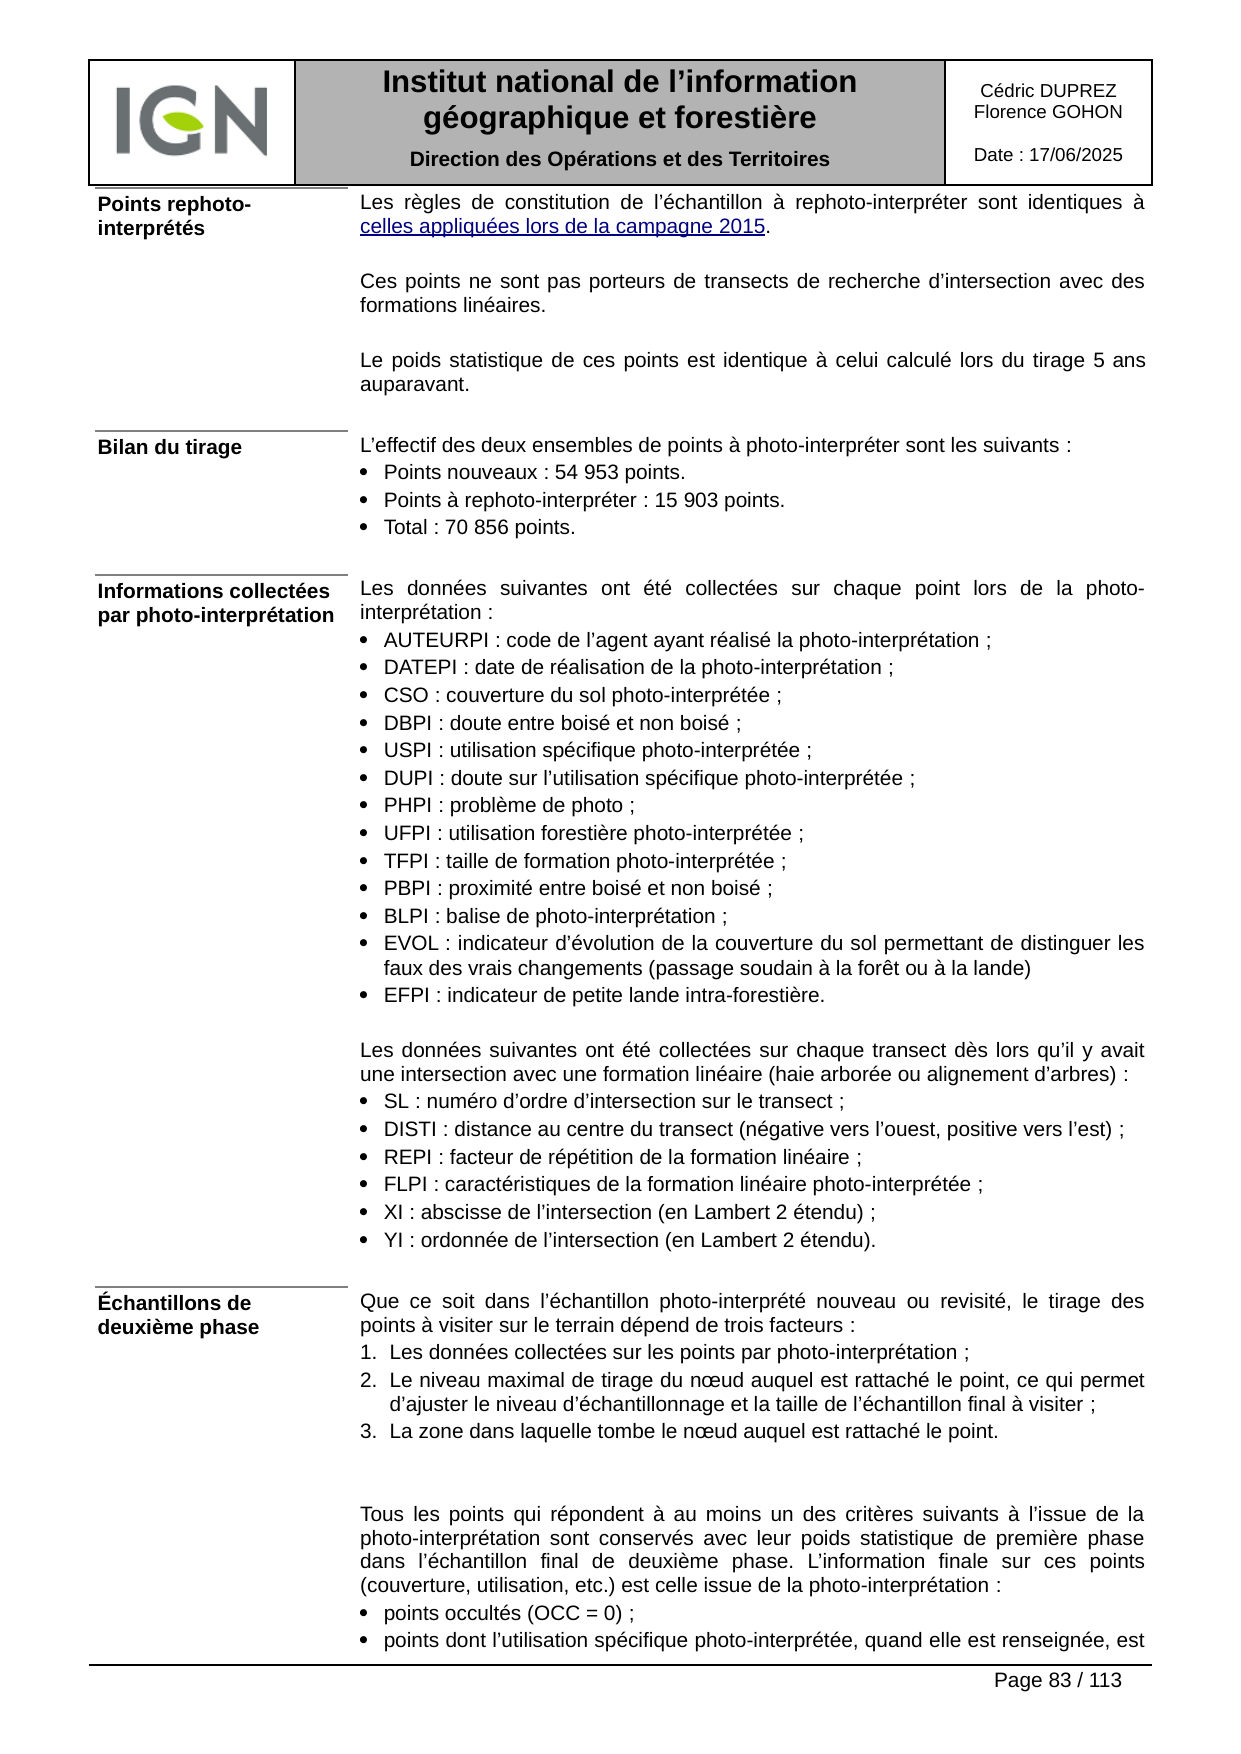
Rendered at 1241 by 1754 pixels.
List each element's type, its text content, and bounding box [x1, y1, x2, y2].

table_cell Points rephoto-interprétés [89, 186, 354, 429]
table_cell Les données suivantes ont été collectées sur chaque point lors de la photo-interprétation : AUTEURPI : code de l’agent ayant réalisé la photo-interprétation ; DATEPI : date de réalisation de la photo-interprétation ; CSO : couverture du sol photo-interprétée ; DBPI : doute entre boisé et non boisé ; USPI : utilisation spécifique photo-interprétée ; DUPI : doute sur l’utilisation spécifique photo-interprétée ; PHPI : problème de photo ; UFPI : utilisation forestière photo-interprétée ; TFPI : taille de formation photo-interprétée ; PBPI : proximité entre boisé et non boisé ; BLPI : balise de photo-interprétation ; EVOL : indicateur d’évolution de la couverture du sol permettant de distinguer les faux des vrais changements (passage soudain à la forêt ou à la lande) EFPI : indicateur de petite lande intra-forestière. Les données suivantes ont été collectées sur chaque transect dès lors qu’il y avait une intersection avec une formation linéaire (haie arborée ou alignement d’arbres) : SL : numéro d’ordre d’intersection sur le transect ; DISTI : distance au centre du transect (négative vers l’ouest, positive vers l’est) ; REPI : facteur de répétition de la formation linéaire ; FLPI : caractéristiques de la formation linéaire photo-interprétée ; XI : abscisse de l’intersection (en Lambert 2 étendu) ; YI : ordonnée de l’intersection (en Lambert 2 étendu). [354, 573, 1152, 1285]
table_cell Échantillons de deuxième phase [89, 1285, 354, 1658]
table_cell L’effectif des deux ensembles de points à photo-interpréter sont les suivants : Points nouveaux : 54 953 points. Points à rephoto-interpréter : 15 903 points. Total : 70 856 points. [354, 429, 1152, 573]
table_cell Les règles de constitution de l’échantillon à rephoto-interpréter sont identiques à celles appliquées lors de la campagne 2015. Ces points ne sont pas porteurs de transects de recherche d’intersection avec des formations linéaires. Le poids statistique de ces points est identique à celui calculé lors du tirage 5 ans auparavant. [354, 186, 1152, 429]
table_cell Que ce soit dans l’échantillon photo-interprété nouveau ou revisité, le tirage des points à visiter sur le terrain dépend de trois facteurs : Les données collectées sur les points par photo-interprétation ; Le niveau maximal de tirage du nœud auquel est rattaché le point, ce qui permet d’ajuster le niveau d’échantillonnage et la taille de l’échantillon final à visiter ; La zone dans laquelle tombe le nœud auquel est rattaché le point. Tous les points qui répondent à au moins un des critères suivants à l’issue de la photo-interprétation sont conservés avec leur poids statistique de première phase dans l’échantillon final de deuxième phase. L’information finale sur ces points (couverture, utilisation, etc.) est celle issue de la photo-interprétation : points occultés (OCC = 0) ; points dont l’utilisation spécifique photo-interprétée, quand elle est renseignée, est [354, 1285, 1152, 1658]
picture [91, 62, 293, 180]
table_cell Informations collectées par photo-interprétation [89, 573, 354, 1285]
table_cell Bilan du tirage [89, 429, 354, 573]
